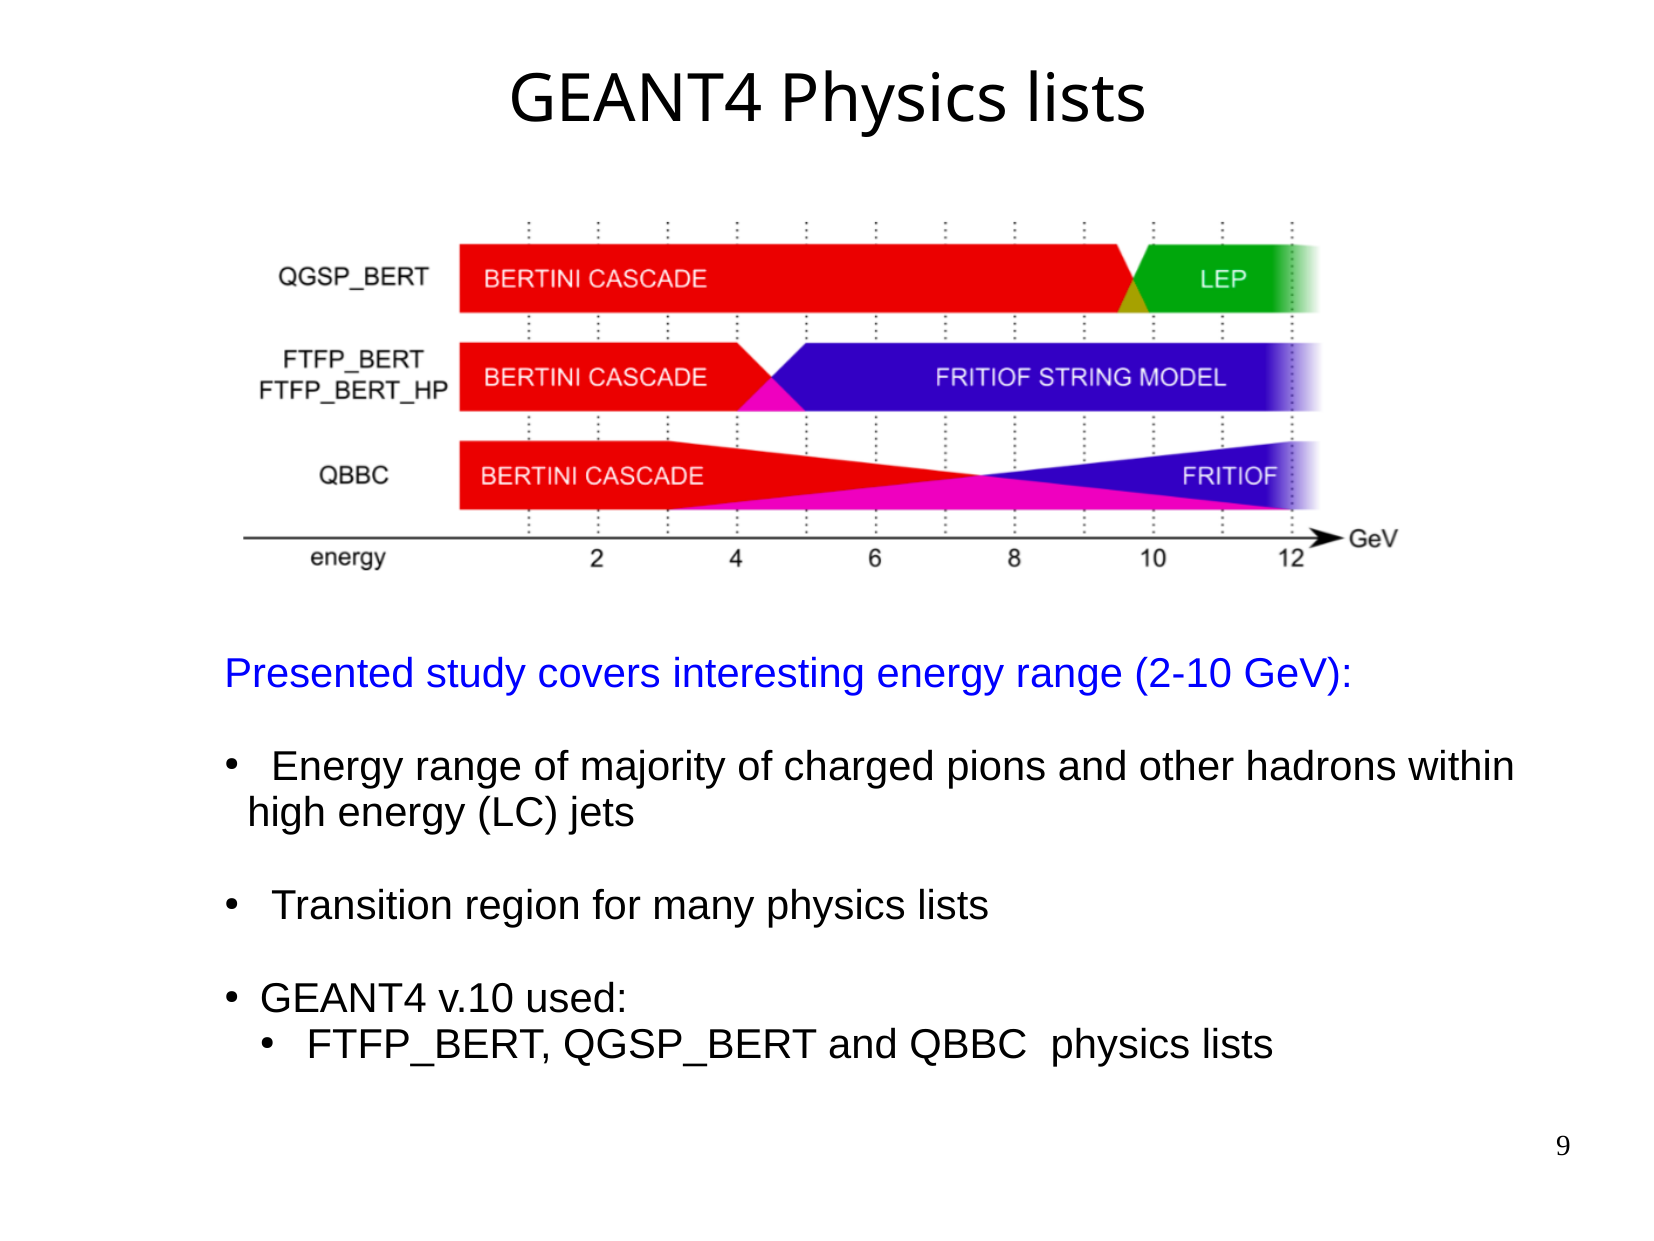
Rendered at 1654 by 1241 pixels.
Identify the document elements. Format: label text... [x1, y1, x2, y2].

text_box Presented study covers interesting energy range (2-10 GeV): Energy range of majority of charged pions and other hadrons within high energy (LC) jets Transition region for many physics lists GEANT4 v.10 used: FTFP_BERT, QGSP_BERT and QBBC physics lists [209, 641, 1543, 1075]
picture [234, 201, 1452, 602]
title GEANT4 Physics lists [85, 52, 1571, 139]
